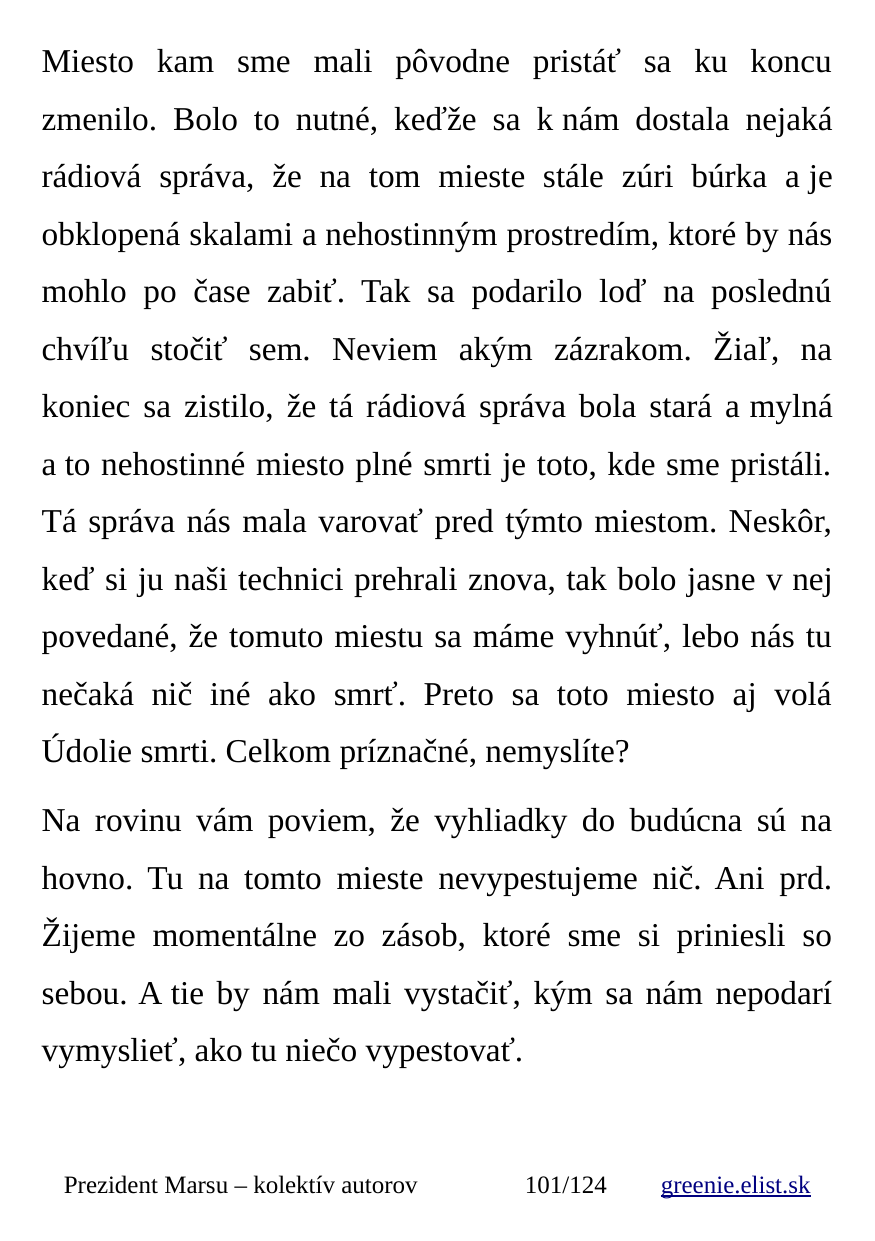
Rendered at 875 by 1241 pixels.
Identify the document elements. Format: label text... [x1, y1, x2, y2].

text Na rovinu vám poviem, že vyhliadky do budúcna sú na hovno. Tu na tomto mieste nevypestujeme nič. Ani prd. Žijeme momentálne zo zásob, ktoré sme si priniesli so sebou. A tie by nám mali vystačiť, kým sa nám nepodarí vymyslieť, ako tu niečo vypestovať. [41, 801, 833, 1069]
text Miesto kam sme mali pôvodne pristáť sa ku koncu zmenilo. Bolo to nutné, keďže sa k nám dostala nejaká rádiová správa, že na tom mieste stále zúri búrka a je obklopená skalami a nehostinným prostredím, ktoré by nás mohlo po čase zabiť. Tak sa podarilo loď na poslednú chvíľu stočiť sem. Neviem akým zázrakom. Žiaľ, na koniec sa zistilo, že tá rádiová správa bola stará a mylná a to nehostinné miesto plné smrti je toto, kde sme pristáli. Tá správa nás mala varovať pred týmto miestom. Neskôr, keď si ju naši technici prehrali znova, tak bolo jasne v nej povedané, že tomuto miestu sa máme vyhnúť, lebo nás tu nečaká nič iné ako smrť. Preto sa toto miesto aj volá Údolie smrti. Celkom príznačné, nemyslíte? [41, 41, 833, 770]
